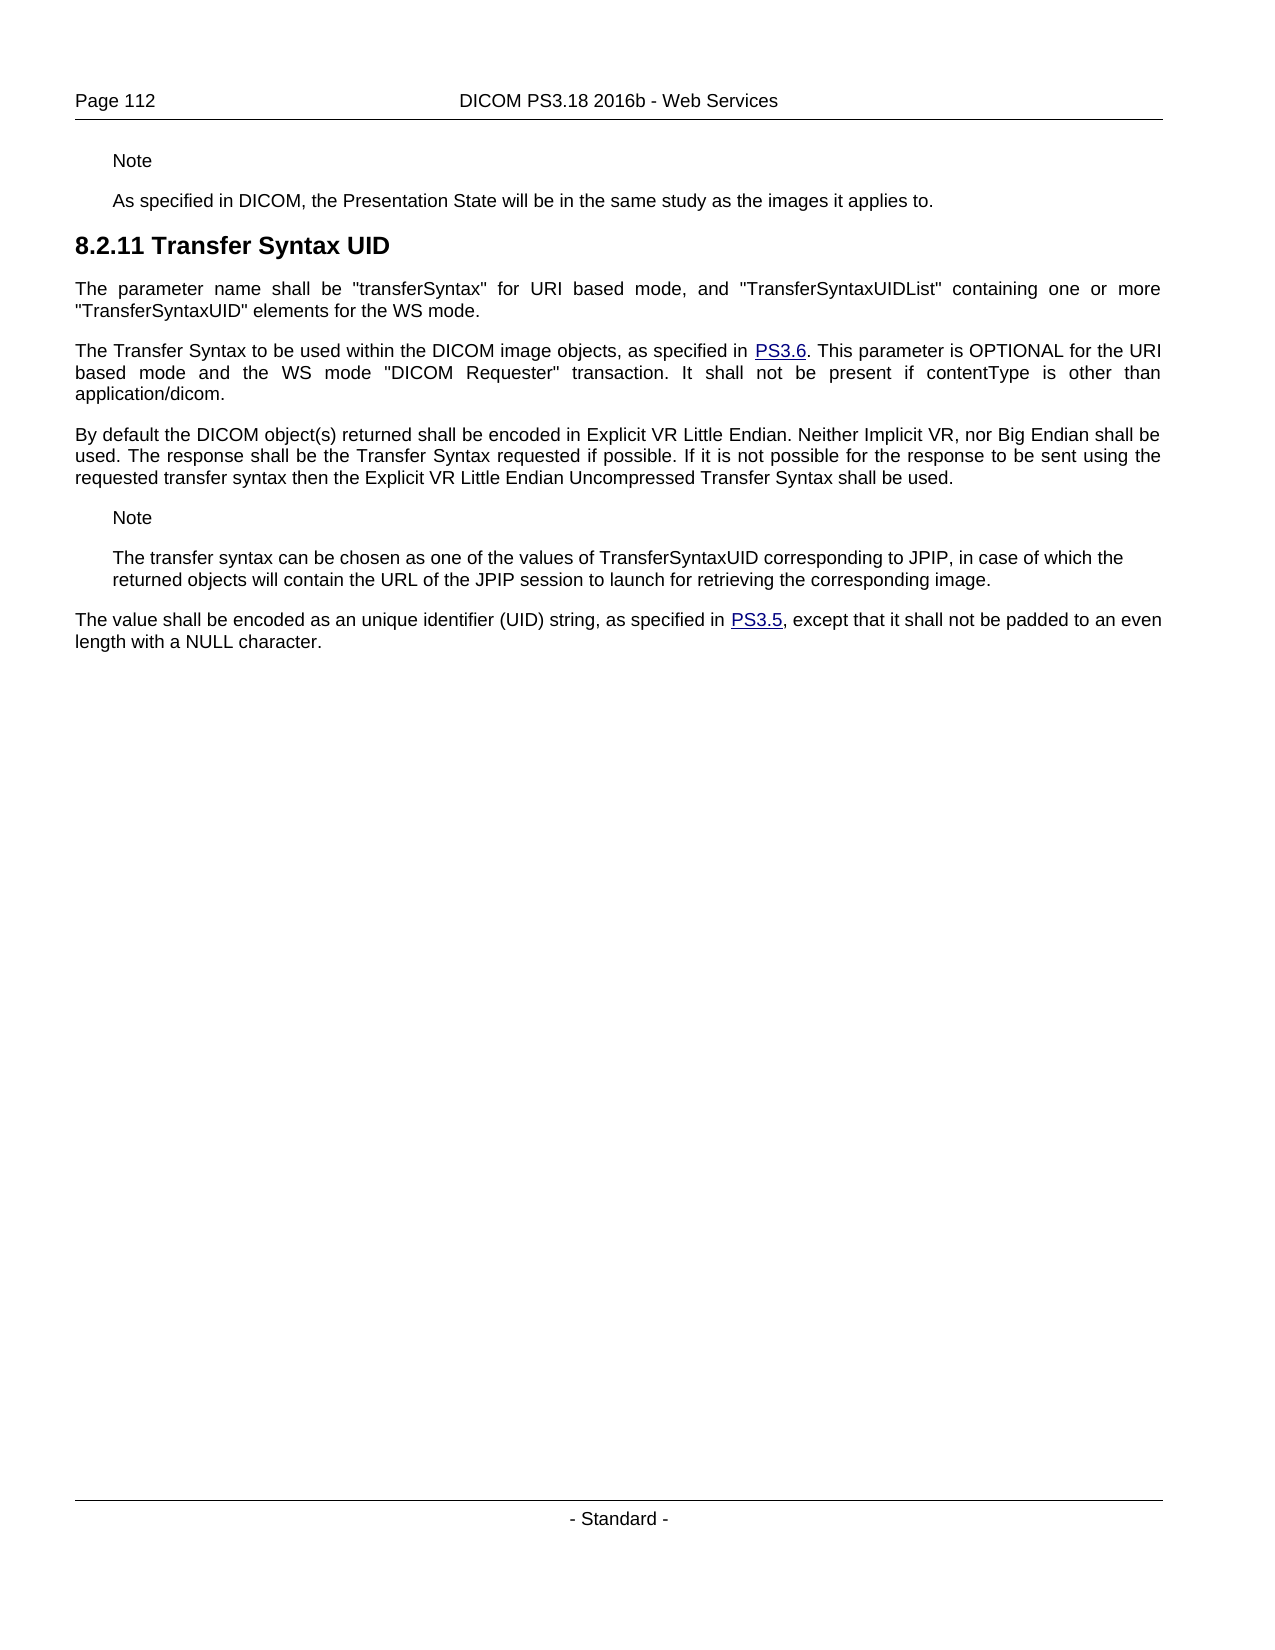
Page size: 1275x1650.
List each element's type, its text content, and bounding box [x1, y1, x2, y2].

text The value shall be encoded as an unique identifier (UID) string, as specified in PS3.5, except that it shall not be padded to an even length with a NULL character. [75, 609, 1162, 652]
text Note [112, 507, 1125, 528]
text Note [112, 150, 1125, 172]
text 8.2.11 Transfer Syntax UID [75, 231, 1162, 259]
text The parameter name shall be "transferSyntax" for URI based mode, and "TransferSyntaxUIDList" containing one or more "TransferSyntaxUID" elements for the WS mode. [75, 278, 1162, 321]
text The Transfer Syntax to be used within the DICOM image objects, as specified in PS3.6. This parameter is OPTIONAL for the URI based mode and the WS mode "DICOM Requester" transaction. It shall not be present if contentType is other than application/dicom. [75, 340, 1162, 405]
text The transfer syntax can be chosen as one of the values of TransferSyntaxUID corresponding to JPIP, in case of which the returned objects will contain the URL of the JPIP session to launch for retrieving the corresponding image. [112, 547, 1125, 590]
text By default the DICOM object(s) returned shall be encoded in Explicit VR Little Endian. Neither Implicit VR, nor Big Endian shall be used. The response shall be the Transfer Syntax requested if possible. If it is not possible for the response to be sent using the requested transfer syntax then the Explicit VR Little Endian Uncompressed Transfer Syntax shall be used. [75, 423, 1162, 488]
text As specified in DICOM, the Presentation State will be in the same study as the images it applies to. [112, 190, 1125, 212]
